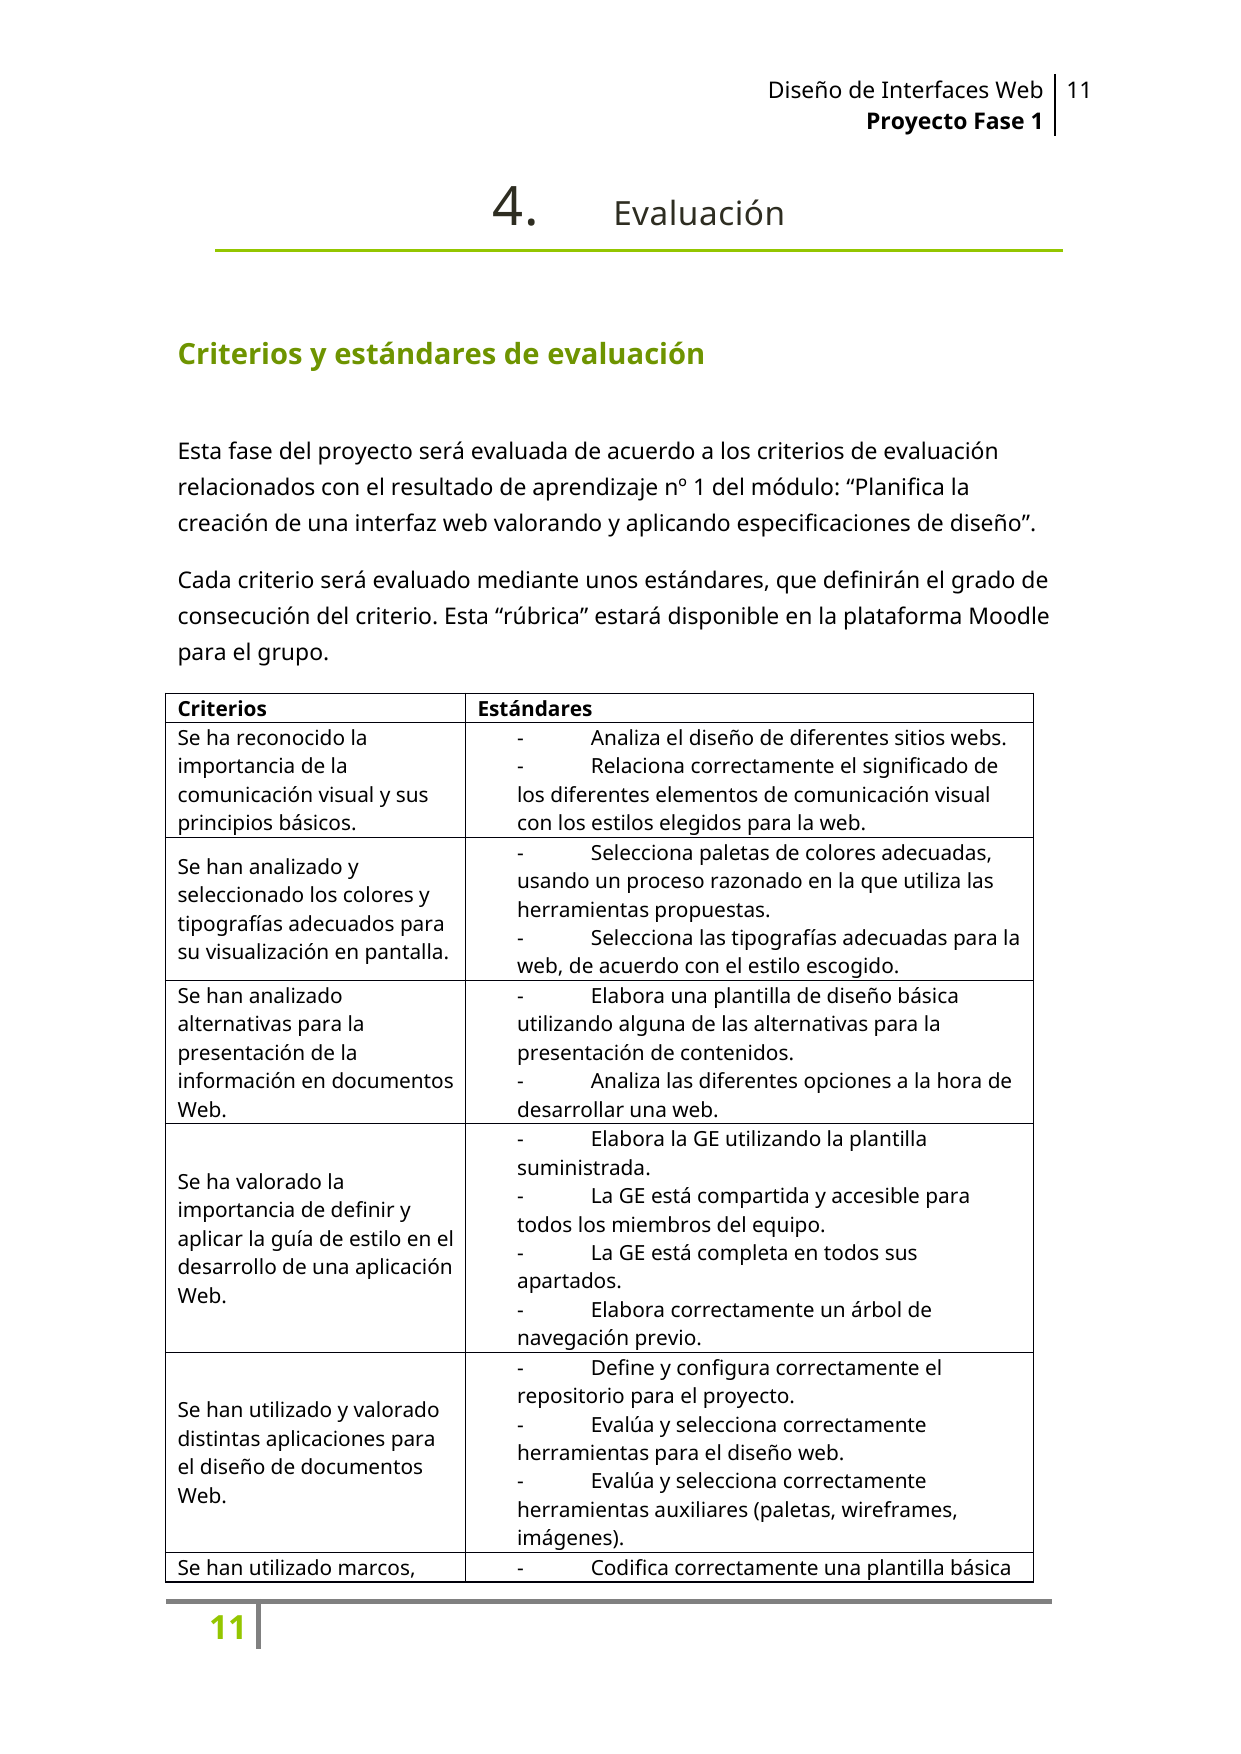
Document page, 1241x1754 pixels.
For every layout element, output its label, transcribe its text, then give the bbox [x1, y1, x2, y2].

table_cell Codifica correctamente una plantilla básica [466, 1553, 1033, 1581]
table_cell Se ha reconocido la importancia de la comunicación visual y sus principios básicos. [166, 723, 465, 837]
table_cell Define y configura correctamente el repositorio para el proyecto. Evalúa y selecciona correctamente herramientas para el diseño web. Evalúa y selecciona correctamente herramientas auxiliares (paletas, wireframes, imágenes). [466, 1353, 1033, 1552]
table_cell Analiza el diseño de diferentes sitios webs. Relaciona correctamente el significado de los diferentes elementos de comunicación visual con los estilos elegidos para la web. [466, 723, 1033, 837]
table_cell Elabora una plantilla de diseño básica utilizando alguna de las alternativas para la presentación de contenidos. Analiza las diferentes opciones a la hora de desarrollar una web. [466, 981, 1033, 1123]
table_cell Se ha valorado la importancia de definir y aplicar la guía de estilo en el desarrollo de una aplicación Web. [166, 1124, 465, 1352]
table_cell Se han analizado alternativas para la presentación de la información en documentos Web. [166, 981, 465, 1123]
table_header Criterios [166, 694, 465, 722]
text Esta fase del proyecto será evaluada de acuerdo a los criterios de evaluación relacionados con el resultado de aprendizaje nº 1 del módulo: “Planifica la creación de una interfaz web valorando y aplicando especificaciones de diseño”. [177, 435, 1063, 538]
table_cell Se han analizado y seleccionado los colores y tipografías adecuados para su visualización en pantalla. [166, 838, 465, 980]
list Evaluación [215, 167, 1063, 249]
subtitle Criterios y estándares de evaluación [177, 333, 1063, 373]
text Cada criterio será evaluado mediante unos estándares, que definirán el grado de consecución del criterio. Esta “rúbrica” estará disponible en la plataforma Moodle para el grupo. [177, 564, 1063, 667]
table_cell Selecciona paletas de colores adecuadas, usando un proceso razonado en la que utiliza las herramientas propuestas. Selecciona las tipografías adecuadas para la web, de acuerdo con el estilo escogido. [466, 838, 1033, 980]
table_cell Elabora la GE utilizando la plantilla suministrada. La GE está compartida y accesible para todos los miembros del equipo. La GE está completa en todos sus apartados. Elabora correctamente un árbol de navegación previo. [466, 1124, 1033, 1352]
table_cell Se han utilizado marcos, [166, 1553, 465, 1581]
table_cell Se han utilizado y valorado distintas aplicaciones para el diseño de documentos Web. [166, 1353, 465, 1552]
table_header Estándares [466, 694, 1033, 722]
